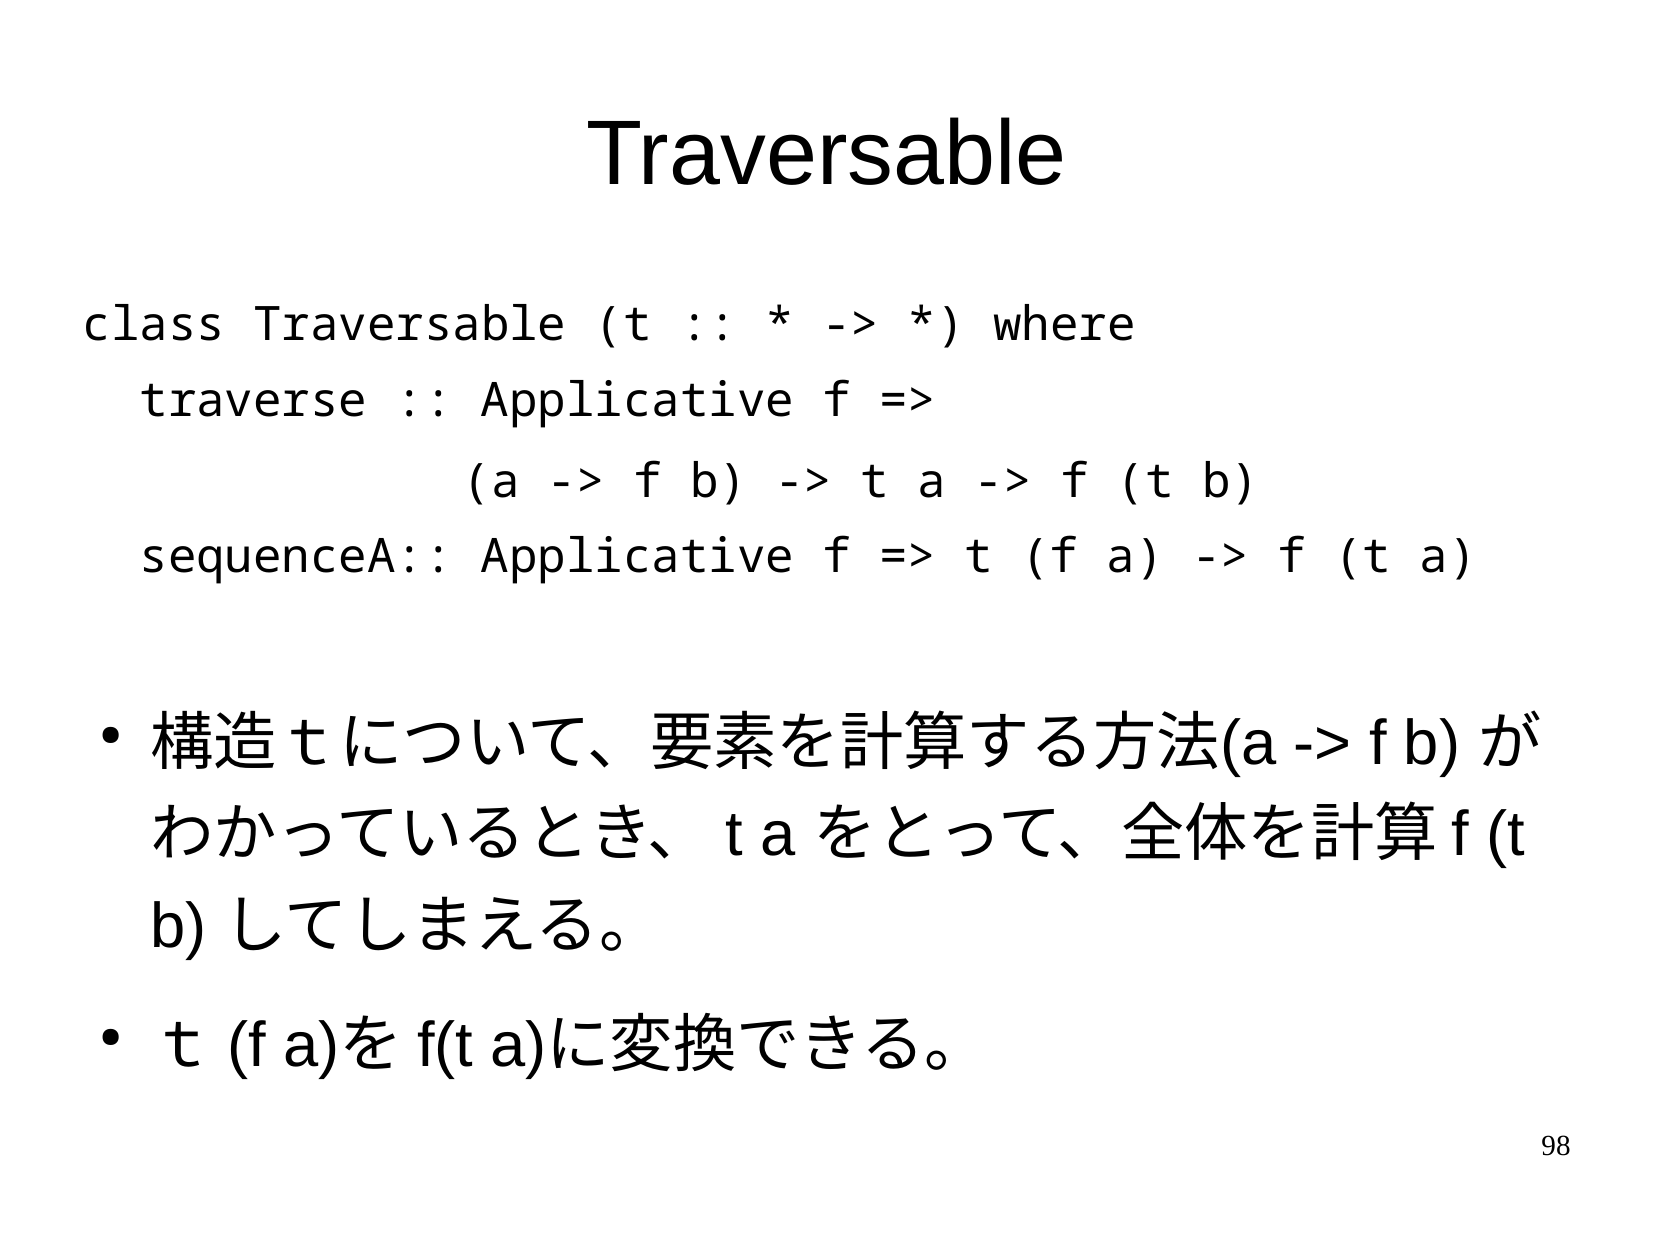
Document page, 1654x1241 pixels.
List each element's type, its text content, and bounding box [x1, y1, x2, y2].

list class Traversable (t :: * -> *) where traverse :: Applicative f => (a -> f b) -> t a -> f (t b) sequenceA:: Applicative f => t (f a) -> f (t a) 構造ｔについて、要素を計算する方法(a -> f b) がわかっているとき、 t a をとって、全体を計算 f (t b) してしまえる。 ｔ (f a)を f(t a)に変換できる。 [82, 290, 1571, 1087]
title Traversable [82, 49, 1571, 257]
